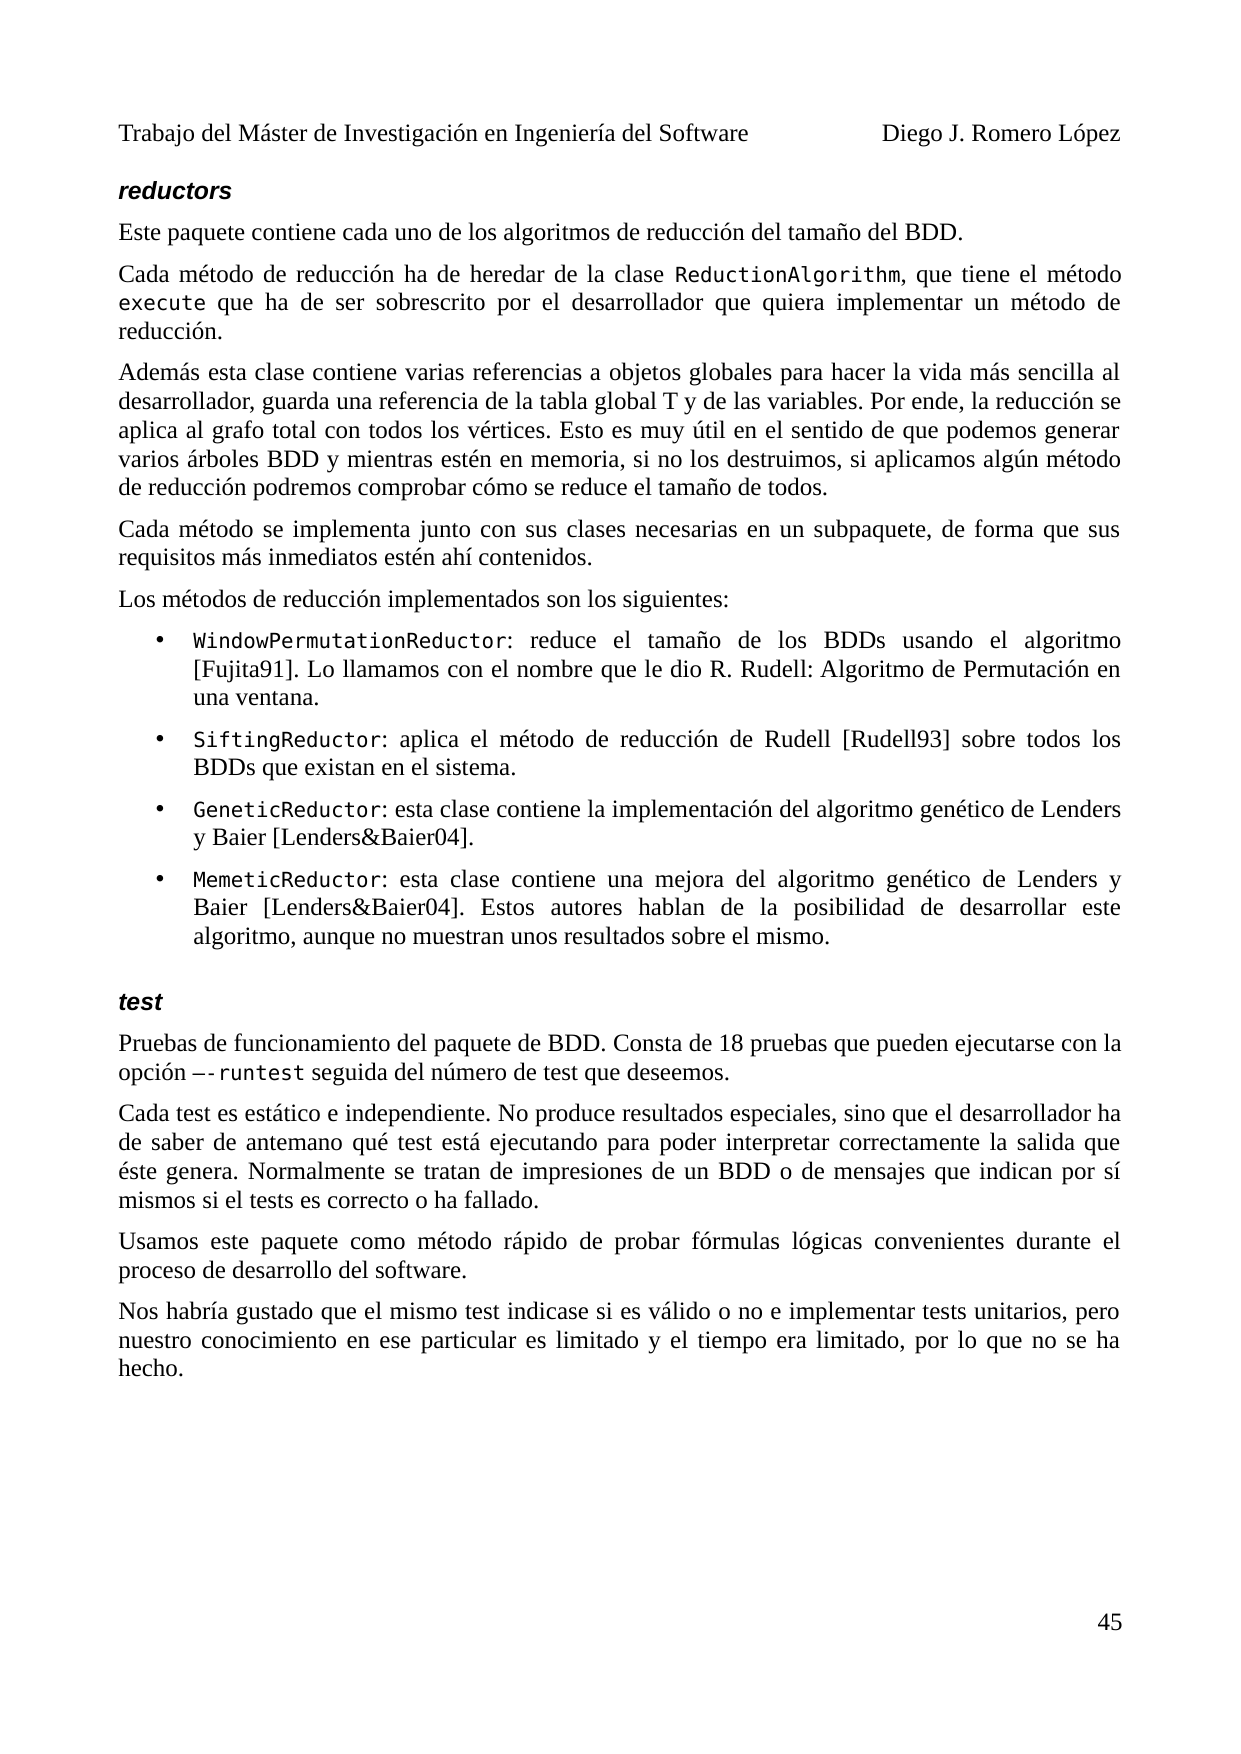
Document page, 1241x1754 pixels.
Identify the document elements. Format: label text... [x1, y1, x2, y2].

text Usamos este paquete como método rápido de probar fórmulas lógicas convenientes durante el proceso de desarrollo del software. [118, 1226, 1122, 1283]
list SiftingReductor: aplica el método de reducción de Rudell [Rudell93] sobre todos los BDDs que existan en el sistema. [156, 724, 1122, 781]
text Cada método se implementa junto con sus clases necesarias en un subpaquete, de forma que sus requisitos más inmediatos estén ahí contenidos. [118, 514, 1122, 571]
text Este paquete contiene cada uno de los algoritmos de reducción del tamaño del BDD. [118, 217, 1122, 246]
text Nos habría gustado que el mismo test indicase si es válido o no e implementar tests unitarios, pero nuestro conocimiento en ese particular es limitado y el tiempo era limitado, por lo que no se ha hecho. [118, 1296, 1122, 1382]
text Cada método de reducción ha de heredar de la clase ReductionAlgorithm, que tiene el método execute que ha de ser sobrescrito por el desarrollador que quiera implementar un método de reducción. [118, 259, 1122, 345]
list GeneticReductor: esta clase contiene la implementación del algoritmo genético de Lenders y Baier [Lenders&Baier04]. [156, 794, 1122, 851]
text Los métodos de reducción implementados son los siguientes: [118, 584, 1122, 612]
list WindowPermutationReductor: reduce el tamaño de los BDDs usando el algoritmo [Fujita91]. Lo llamamos con el nombre que le dio R. Rudell: Algoritmo de Permutación en una ventana. [156, 625, 1122, 711]
subtitle reductors [118, 176, 1122, 205]
text Además esta clase contiene varias referencias a objetos globales para hacer la vida más sencilla al desarrollador, guarda una referencia de la tabla global T y de las variables. Por ende, la reducción se aplica al grafo total con todos los vértices. Esto es muy útil en el sentido de que podemos generar varios árboles BDD y mientras estén en memoria, si no los destruimos, si aplicamos algún método de reducción podremos comprobar cómo se reduce el tamaño de todos. [118, 357, 1122, 501]
text Cada test es estático e independiente. No produce resultados especiales, sino que el desarrollador ha de saber de antemano qué test está ejecutando para poder interpretar correctamente la salida que éste genera. Normalmente se tratan de impresiones de un BDD o de mensajes que indican por sí mismos si el tests es correcto o ha fallado. [118, 1098, 1122, 1213]
list MemeticReductor: esta clase contiene una mejora del algoritmo genético de Lenders y Baier [Lenders&Baier04]. Estos autores hablan de la posibilidad de desarrollar este algoritmo, aunque no muestran unos resultados sobre el mismo. [156, 864, 1122, 950]
subtitle test [118, 987, 1122, 1016]
text Pruebas de funcionamiento del paquete de BDD. Consta de 18 pruebas que pueden ejecutarse con la opción –-runtest seguida del número de test que deseemos. [118, 1028, 1122, 1086]
